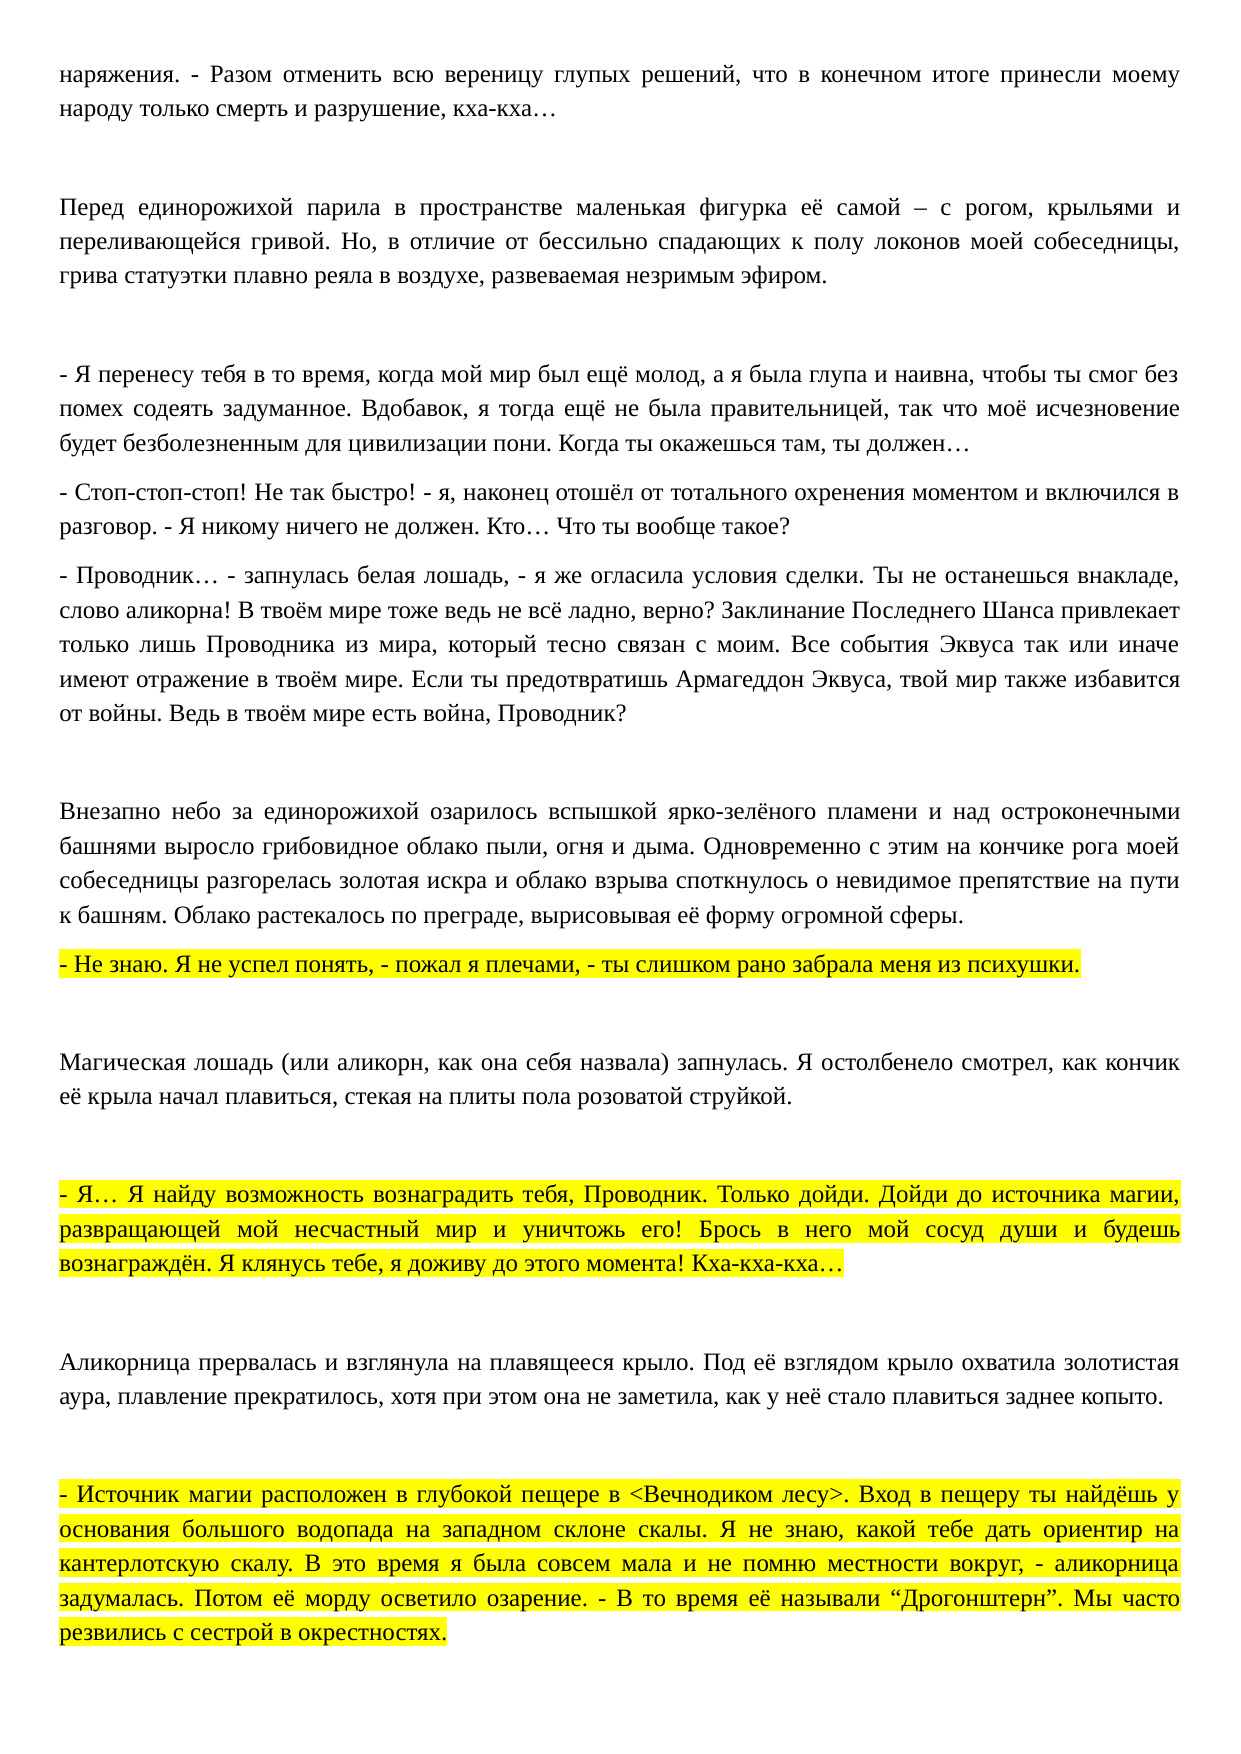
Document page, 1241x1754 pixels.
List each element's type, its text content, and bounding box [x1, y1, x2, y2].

text - Не знаю. Я не успел понять, - пожал я плечами, - ты слишком рано забрала меня из психушки. [59, 949, 1181, 978]
text - Я… Я найду возможность вознаградить тебя, Проводник. Только дойди. Дойди до источника магии, развращающей мой несчастный мир и уничтожь его! Брось в него мой сосуд души и будешь вознаграждён. Я клянусь тебе, я доживу до этого момента! Кха-кха-кха… [59, 1179, 1181, 1277]
text Аликорница прервалась и взглянула на плавящееся крыло. Под её взглядом крыло охватила золотистая аура, плавление прекратилось, хотя при этом она не заметила, как у неё стало плавиться заднее копыто. [59, 1347, 1181, 1410]
text - Я перенесу тебя в то время, когда мой мир был ещё молод, а я была глупа и наивна, чтобы ты смог без помех содеять задуманное. Вдобавок, я тогда ещё не была правительницей, так что моё исчезновение будет безболезненным для цивилизации пони. Когда ты окажешься там, ты должен… [59, 359, 1181, 456]
text - Стоп-стоп-стоп! Не так быстро! - я, наконец отошёл от тотального охренения моментом и включился в разговор. - Я никому ничего не должен. Кто… Что ты вообще такое? [59, 477, 1181, 540]
text - Проводник… - запнулась белая лошадь, - я же огласила условия сделки. Ты не останешься внакладе, слово аликорна! В твоём мире тоже ведь не всё ладно, верно? Заклинание Последнего Шанса привлекает только лишь Проводника из мира, который тесно связан с моим. Все события Эквуса так или иначе имеют отражение в твоём мире. Если ты предотвратишь Армагеддон Эквуса, твой мир также избавится от войны. Ведь в твоём мире есть война, Проводник? [59, 560, 1181, 727]
text Внезапно небо за единорожихой озарилось вспышкой ярко-зелёного пламени и над остроконечными башнями выросло грибовидное облако пыли, огня и дыма. Одновременно с этим на кончике рога моей собеседницы разгорелась золотая искра и облако взрыва споткнулось о невидимое препятствие на пути к башням. Облако растекалось по преграде, вырисовывая её форму огромной сферы. [59, 796, 1181, 928]
text Магическая лошадь (или аликорн, как она себя назвала) запнулась. Я остолбенело смотрел, как кончик её крыла начал плавиться, стекая на плиты пола розоватой струйкой. [59, 1047, 1181, 1110]
text - Источник магии расположен в глубокой пещере в <Вечнодиком лесу>. Вход в пещеру ты найдёшь у основания большого водопада на западном склоне скалы. Я не знаю, какой тебе дать ориентир на кантерлотскую скалу. В это время я была совсем мала и не помню местности вокруг, - аликорница задумалась. Потом её морду осветило озарение. - В то время её называли “Дрогонштерн”. Мы часто резвились с сестрой в окрестностях. [59, 1479, 1181, 1646]
text наряжения. - Разом отменить всю вереницу глупых решений, что в конечном итоге принесли моему народу только смерть и разрушение, кха-кха… [59, 59, 1181, 122]
text Перед единорожихой парила в пространстве маленькая фигурка её самой – с рогом, крыльями и переливающейся гривой. Но, в отличие от бессильно спадающих к полу локонов моей собеседницы, грива статуэтки плавно реяла в воздухе, развеваемая незримым эфиром. [59, 192, 1181, 289]
